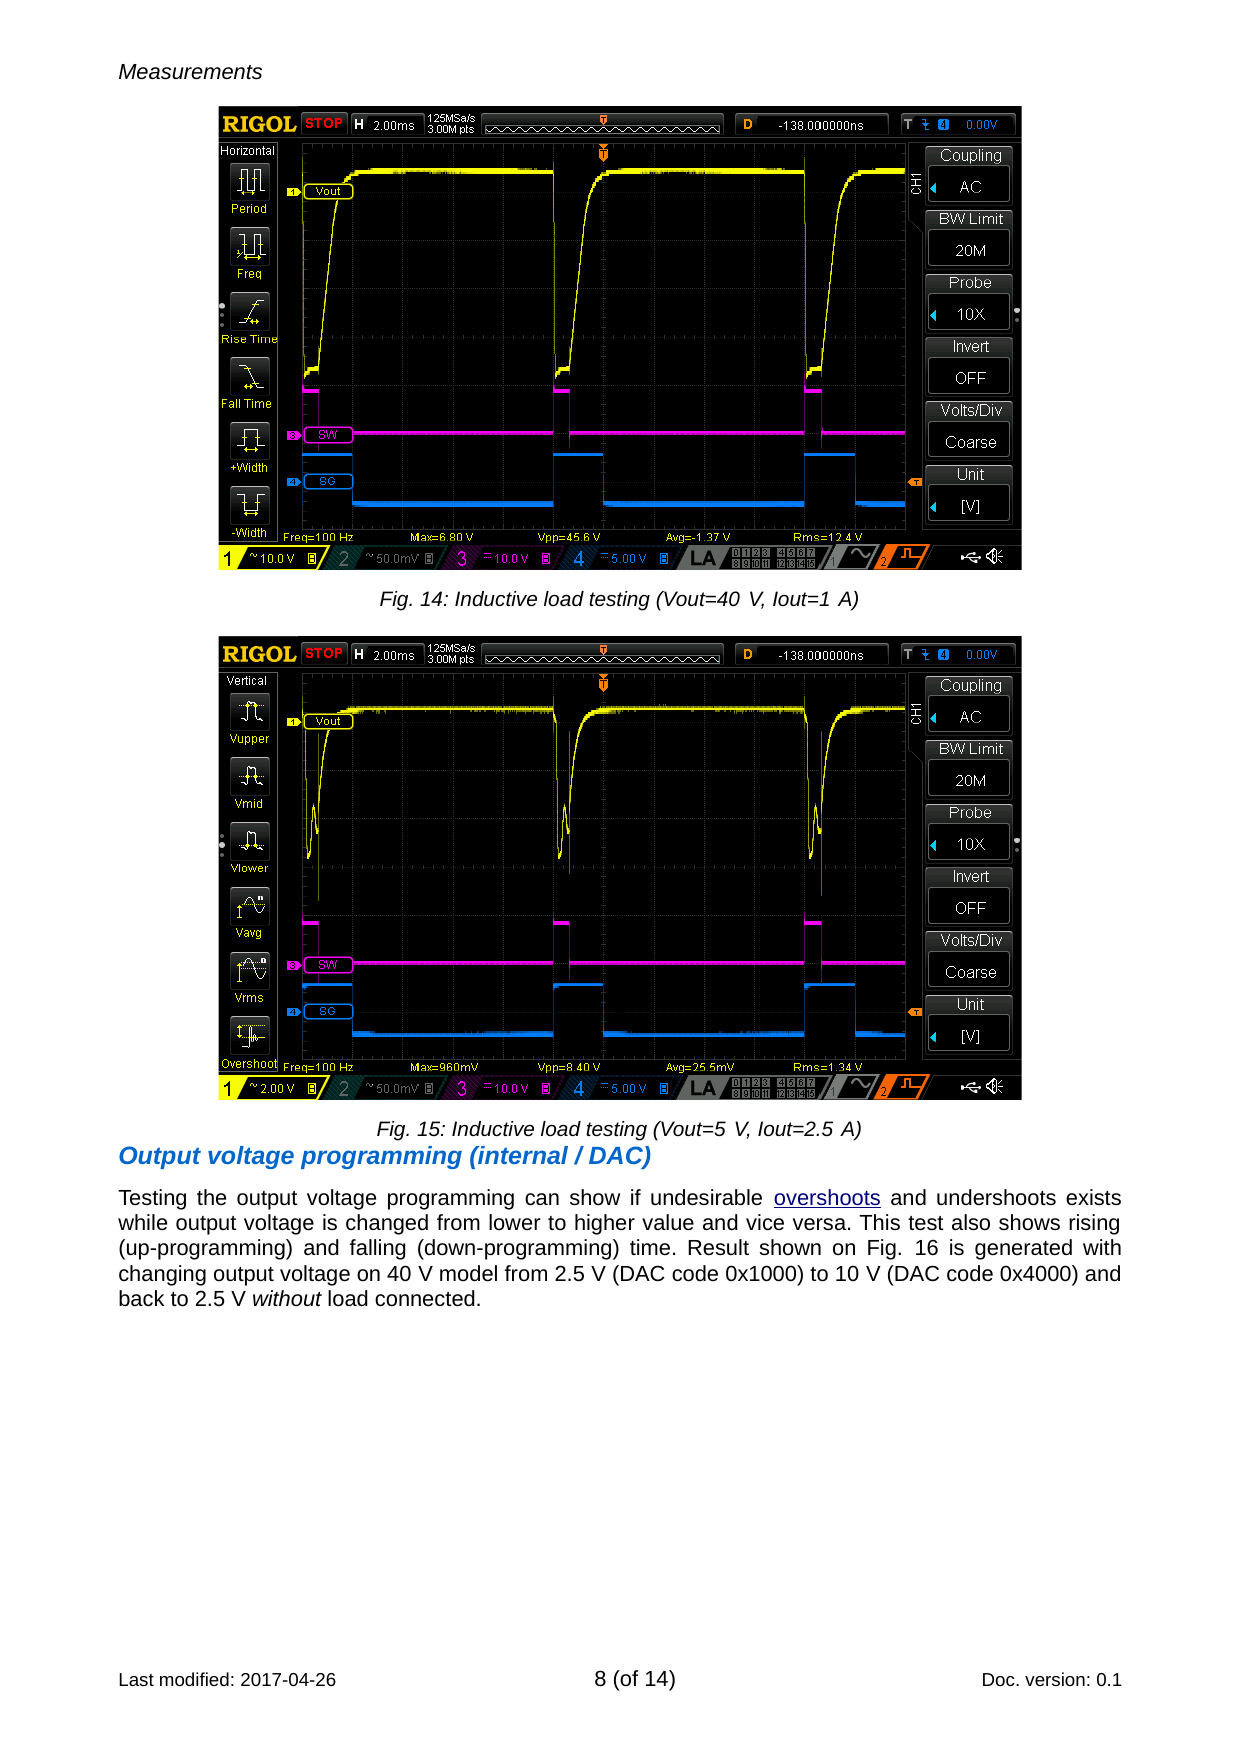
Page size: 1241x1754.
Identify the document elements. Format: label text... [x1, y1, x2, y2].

text Testing the output voltage programming can show if undesirable overshoots and undershoots exists while output voltage is changed from lower to higher value and vice versa. This test also shows rising (up-programming) and falling (down-programming) time. Result shown on Fig. 16 is generated with changing output voltage on 40 V model from 2.5 V (DAC code 0x1000) to 10 V (DAC code 0x4000) and back to 2.5 V without load connected. [118, 1185, 1122, 1311]
subtitle Output voltage programming (internal / DAC) [118, 1100, 1122, 1170]
text Fig. 14: Inductive load testing (Vout=40 V, Iout=1 A) [218, 570, 1022, 611]
list Fig. 15: Inductive load testing (Vout=5 V, Iout=2.5 A) [218, 1100, 1022, 1141]
picture [218, 636, 1022, 1100]
picture [218, 106, 1022, 570]
